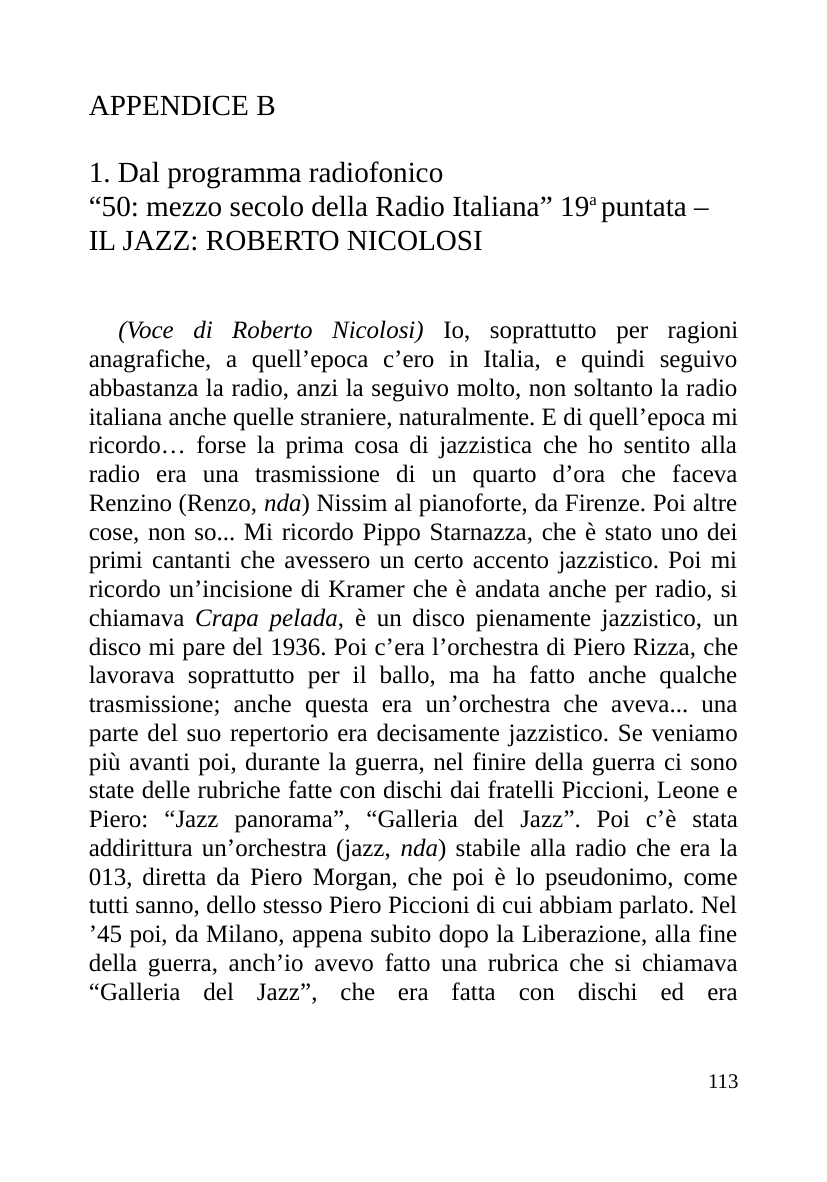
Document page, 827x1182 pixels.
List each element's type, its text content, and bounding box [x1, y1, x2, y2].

subtitle APPENDICE B 1. Dal programma radiofonico “50: mezzo secolo della Radio Italiana” 19a puntata – il Jazz: Roberto Nicolosi [88, 88, 738, 256]
text (Voce di Roberto Nicolosi) Io, soprattutto per ragioni anagrafiche, a quell’epoca c’ero in Italia, e quindi seguivo abbastanza la radio, anzi la seguivo molto, non soltanto la radio italiana anche quelle straniere, naturalmente. E di quell’epoca mi ricordo… forse la prima cosa di jazzistica che ho sentito alla radio era una trasmissione di un quarto d’ora che faceva Renzino (Renzo, nda) Nissim al pianoforte, da Firenze. Poi altre cose, non so... Mi ricordo Pippo Starnazza, che è stato uno dei primi cantanti che avessero un certo accento jazzistico. Poi mi ricordo un’incisione di Kramer che è andata anche per radio, si chiamava Crapa pelada, è un disco pienamente jazzistico, un disco mi pare del 1936. Poi c’era l’orchestra di Piero Rizza, che lavorava soprattutto per il ballo, ma ha fatto anche qualche trasmissione; anche questa era un’orchestra che aveva... una parte del suo repertorio era decisamente jazzistico. Se veniamo più avanti poi, durante la guerra, nel finire della guerra ci sono state delle rubriche fatte con dischi dai fratelli Piccioni, Leone e Piero: “Jazz panorama”, “Galleria del Jazz”. Poi c’è stata addirittura un’orchestra (jazz, nda) stabile alla radio che era la 013, diretta da Piero Morgan, che poi è lo pseudonimo, come tutti sanno, dello stesso Piero Piccioni di cui abbiam parlato. Nel ’45 poi, da Milano, appena subito dopo la Liberazione, alla fine della guerra, anch’io avevo fatto una rubrica che si chiamava “Galleria del Jazz”, che era fatta con dischi ed era [88, 315, 738, 1005]
